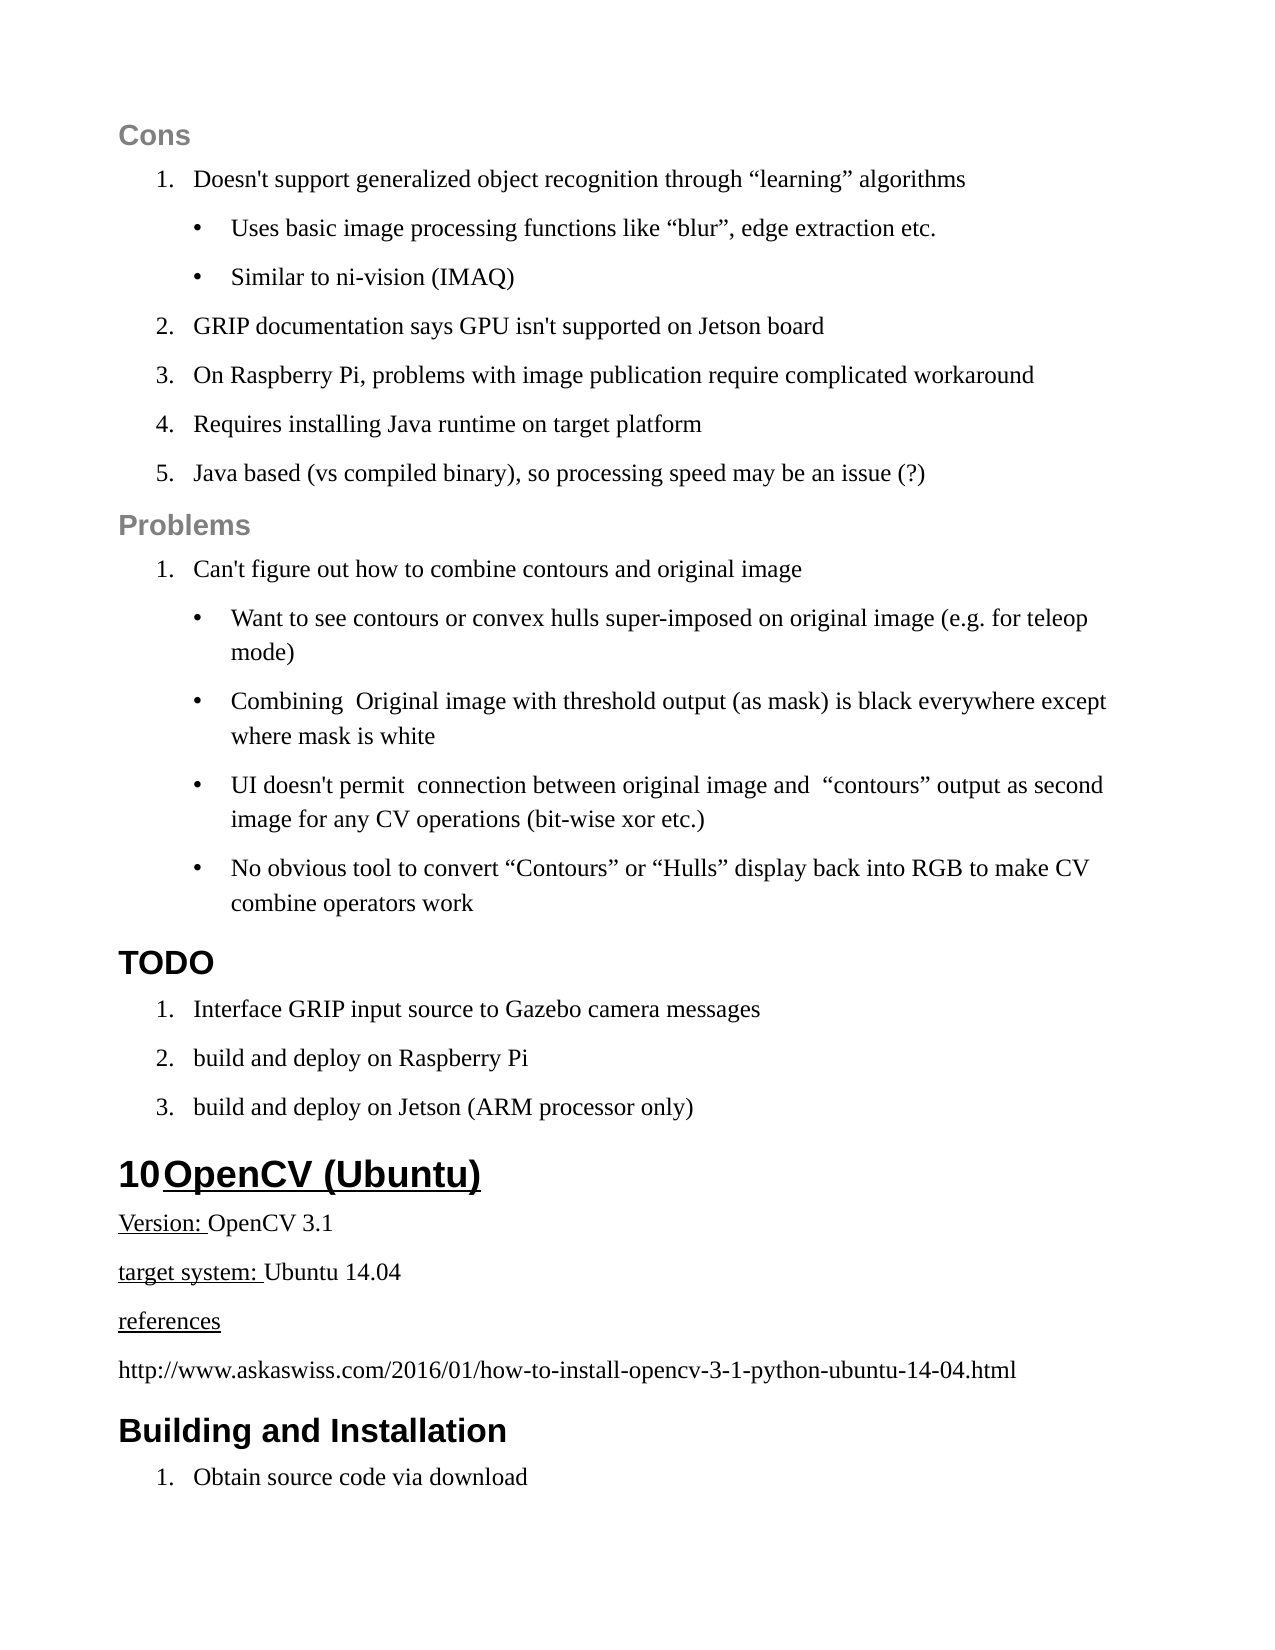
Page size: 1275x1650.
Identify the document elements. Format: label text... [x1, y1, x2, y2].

text http://www.askaswiss.com/2016/01/how-to-install-opencv-3-1-python-ubuntu-14-04.html [118, 1355, 1157, 1384]
list Uses basic image processing functions like “blur”, edge extraction etc. [193, 213, 1157, 242]
subtitle Problems [118, 508, 1157, 541]
text target system: Ubuntu 14.04 [118, 1257, 1157, 1286]
list Want to see contours or convex hulls super-imposed on original image (e.g. for teleop mode) [193, 603, 1157, 666]
list Interface GRIP input source to Gazebo camera messages [156, 994, 1157, 1023]
list Can't figure out how to combine contours and original image [156, 554, 1157, 582]
list UI doesn't permit connection between original image and “contours” output as second image for any CV operations (bit-wise xor etc.) [193, 770, 1157, 833]
list Combining Original image with threshold output (as mask) is black everywhere except where mask is white [193, 686, 1157, 749]
subtitle TODO [118, 943, 1157, 982]
text Version: OpenCV 3.1 [118, 1208, 1157, 1237]
subtitle Building and Installation [118, 1411, 1157, 1449]
list On Raspberry Pi, problems with image publication require complicated workaround [156, 360, 1157, 389]
list build and deploy on Raspberry Pi [156, 1043, 1157, 1072]
list Obtain source code via download [156, 1462, 1157, 1490]
text references [118, 1306, 1157, 1335]
list build and deploy on Jetson (ARM processor only) [156, 1092, 1157, 1121]
subtitle OpenCV (Ubuntu) [118, 1152, 1157, 1196]
list Java based (vs compiled binary), so processing speed may be an issue (?) [156, 458, 1157, 487]
list GRIP documentation says GPU isn't supported on Jetson board [156, 311, 1157, 340]
subtitle Cons [118, 118, 1157, 152]
list Doesn't support generalized object recognition through “learning” algorithms [156, 164, 1157, 193]
list Requires installing Java runtime on target platform [156, 409, 1157, 438]
list Similar to ni-vision (IMAQ) [193, 262, 1157, 291]
list No obvious tool to convert “Contours” or “Hulls” display back into RGB to make CV combine operators work [193, 853, 1157, 917]
